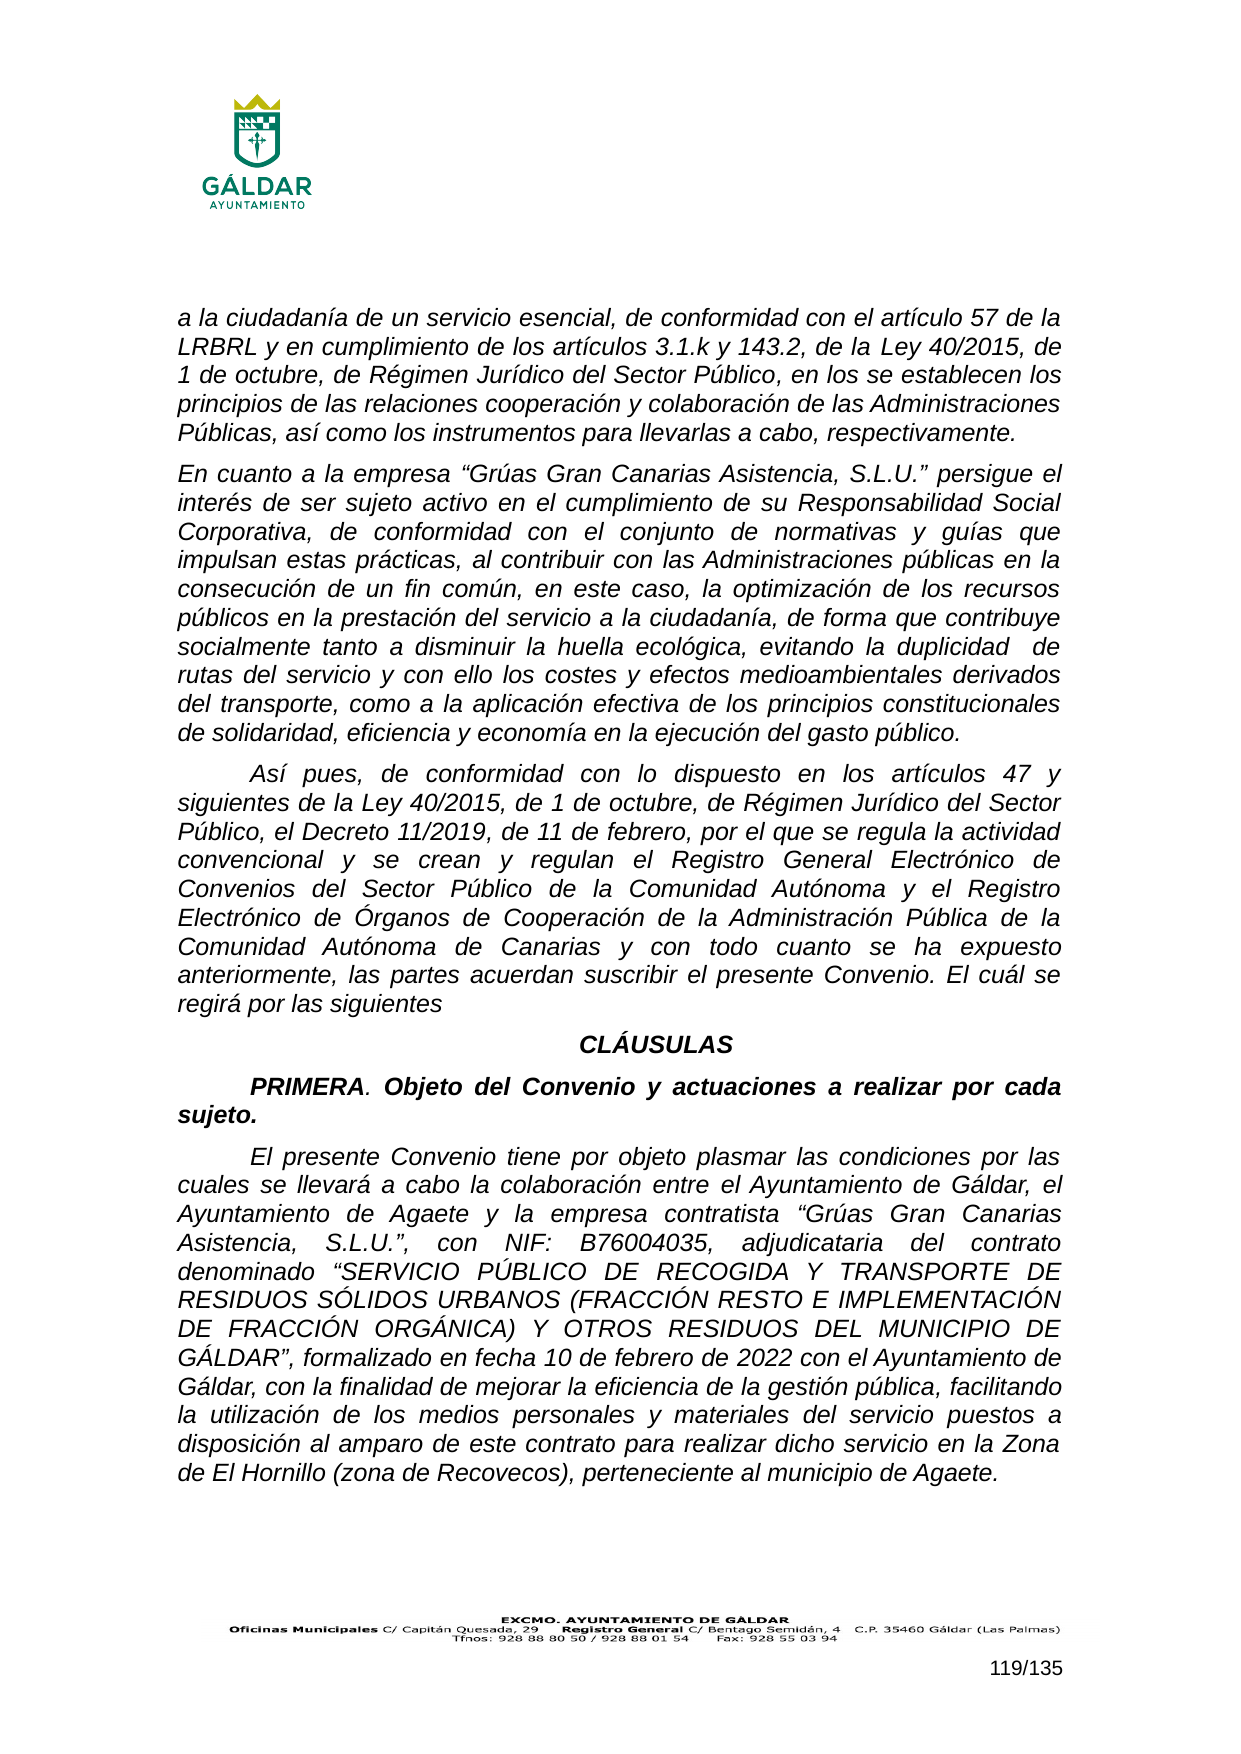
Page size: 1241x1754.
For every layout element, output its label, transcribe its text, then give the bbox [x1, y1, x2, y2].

text a la ciudadanía de un servicio esencial, de conformidad con el artículo 57 de la LRBRL y en cumplimiento de los artículos 3.1.k y 143.2, de la Ley 40/2015, de 1 de octubre, de Régimen Jurídico del Sector Público, en los se establecen los principios de las relaciones cooperación y colaboración de las Administraciones Públicas, así como los instrumentos para llevarlas a cabo, respectivamente. [177, 303, 1062, 447]
text En cuanto a la empresa “Grúas Gran Canarias Asistencia, S.L.U.” persigue el interés de ser sujeto activo en el cumplimiento de su Responsabilidad Social Corporativa, de conformidad con el conjunto de normativas y guías que impulsan estas prácticas, al contribuir con las Administraciones públicas en la consecución de un fin común, en este caso, la optimización de los recursos públicos en la prestación del servicio a la ciudadanía, de forma que contribuye socialmente tanto a disminuir la huella ecológica, evitando la duplicidad de rutas del servicio y con ello los costes y efectos medioambientales derivados del transporte, como a la aplicación efectiva de los principios constitucionales de solidaridad, eficiencia y economía en la ejecución del gasto público. [177, 459, 1062, 747]
picture [230, 1616, 1071, 1642]
text El presente Convenio tiene por objeto plasmar las condiciones por las cuales se llevará a cabo la colaboración entre el Ayuntamiento de Gáldar, el Ayuntamiento de Agaete y la empresa contratista “Grúas Gran Canarias Asistencia, S.L.U.”, con NIF: B76004035, adjudicataria del contrato denominado “SERVICIO PÚBLICO DE RECOGIDA Y TRANSPORTE DE RESIDUOS SÓLIDOS URBANOS (FRACCIÓN RESTO E IMPLEMENTACIÓN DE FRACCIÓN ORGÁNICA) Y OTROS RESIDUOS DEL MUNICIPIO DE GÁLDAR”, formalizado en fecha 10 de febrero de 2022 con el Ayuntamiento de Gáldar, con la finalidad de mejorar la eficiencia de la gestión pública, facilitando la utilización de los medios personales y materiales del servicio puestos a disposición al amparo de este contrato para realizar dicho servicio en la Zona de El Hornillo (zona de Recovecos), perteneciente al municipio de Agaete. [177, 1142, 1062, 1487]
text Así pues, de conformidad con lo dispuesto en los artículos 47 y siguientes de la Ley 40/2015, de 1 de octubre, de Régimen Jurídico del Sector Público, el Decreto 11/2019, de 11 de febrero, por el que se regula la actividad convencional y se crean y regulan el Registro General Electrónico de Convenios del Sector Público de la Comunidad Autónoma y el Registro Electrónico de Órganos de Cooperación de la Administración Pública de la Comunidad Autónoma de Canarias y con todo cuanto se ha expuesto anteriormente, las partes acuerdan suscribir el presente Convenio. El cuál se regirá por las siguientes [177, 759, 1062, 1018]
text CLÁUSULAS [177, 1030, 1062, 1059]
text PRIMERA. Objeto del Convenio y actuaciones a realizar por cada sujeto. [177, 1072, 1062, 1129]
picture [183, 73, 330, 230]
